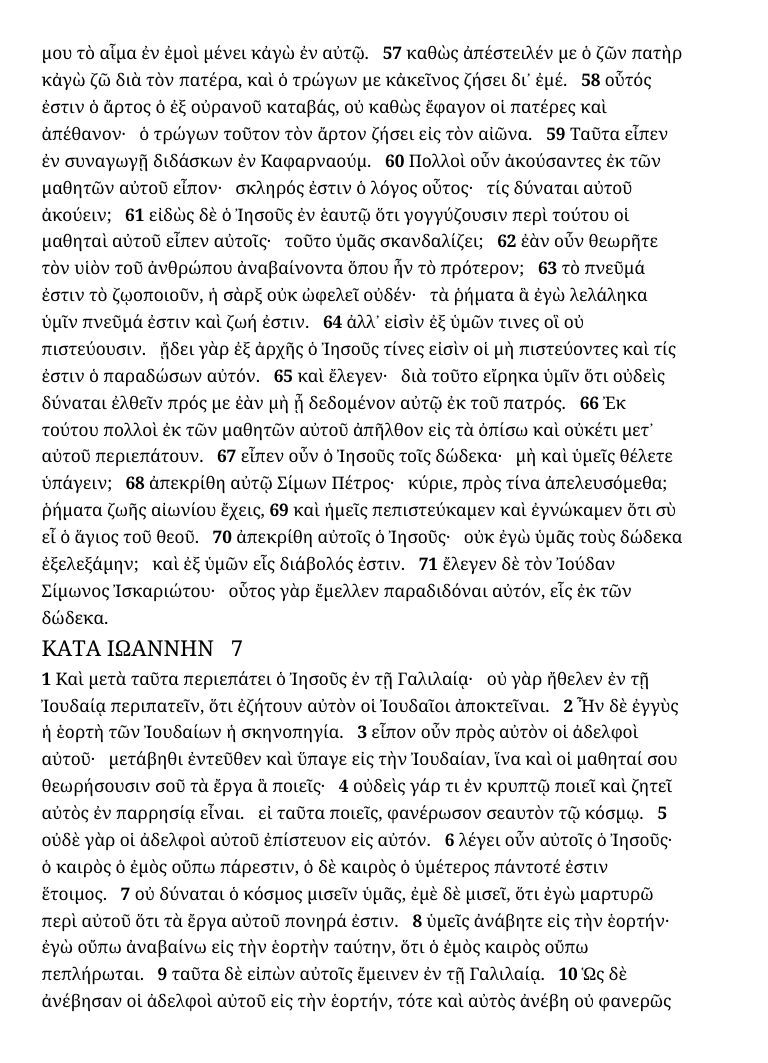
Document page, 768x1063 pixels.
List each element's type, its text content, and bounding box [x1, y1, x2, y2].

text μου τὸ αἷμα ἐν ἐμοὶ μένει κἀγὼ ἐν αὐτῷ. 57 καθὼς ἀπέστειλέν με ὁ ζῶν πατὴρ κἀγὼ ζῶ διὰ τὸν πατέρα, καὶ ὁ τρώγων με κἀκεῖνος ζήσει δι᾽ ἐμέ. 58 οὗτός ἐστιν ὁ ἄρτος ὁ ἐξ οὐρανοῦ καταβάς, οὐ καθὼς ἔφαγον οἱ πατέρες καὶ ἀπέθανον· ὁ τρώγων τοῦτον τὸν ἄρτον ζήσει εἰς τὸν αἰῶνα. 59 Ταῦτα εἶπεν ἐν συναγωγῇ διδάσκων ἐν Καφαρναούμ. 60 Πολλοὶ οὖν ἀκούσαντες ἐκ τῶν μαθητῶν αὐτοῦ εἶπον· σκληρός ἐστιν ὁ λόγος οὗτος· τίς δύναται αὐτοῦ ἀκούειν; 61 εἰδὼς δὲ ὁ Ἰησοῦς ἐν ἑαυτῷ ὅτι γογγύζουσιν περὶ τούτου οἱ μαθηταὶ αὐτοῦ εἶπεν αὐτοῖς· τοῦτο ὑμᾶς σκανδαλίζει; 62 ἐὰν οὖν θεωρῆτε τὸν υἱὸν τοῦ ἀνθρώπου ἀναβαίνοντα ὅπου ἦν τὸ πρότερον; 63 τὸ πνεῦμά ἐστιν τὸ ζῳοποιοῦν, ἡ σὰρξ οὐκ ὠφελεῖ οὐδέν· τὰ ῥήματα ἃ ἐγὼ λελάληκα ὑμῖν πνεῦμά ἐστιν καὶ ζωή ἐστιν. 64 ἀλλ᾽ εἰσὶν ἐξ ὑμῶν τινες οἳ οὐ πιστεύουσιν. ᾔδει γὰρ ἐξ ἀρχῆς ὁ Ἰησοῦς τίνες εἰσὶν οἱ μὴ πιστεύοντες καὶ τίς ἐστιν ὁ παραδώσων αὐτόν. 65 καὶ ἔλεγεν· διὰ τοῦτο εἴρηκα ὑμῖν ὅτι οὐδεὶς δύναται ἐλθεῖν πρός με ἐὰν μὴ ᾖ δεδομένον αὐτῷ ἐκ τοῦ πατρός. 66 Ἐκ τούτου πολλοὶ ἐκ τῶν μαθητῶν αὐτοῦ ἀπῆλθον εἰς τὰ ὀπίσω καὶ οὐκέτι μετ᾽ αὐτοῦ περιεπάτουν. 67 εἶπεν οὖν ὁ Ἰησοῦς τοῖς δώδεκα· μὴ καὶ ὑμεῖς θέλετε ὑπάγειν; 68 ἀπεκρίθη αὐτῷ Σίμων Πέτρος· κύριε, πρὸς τίνα ἀπελευσόμεθα; ῥήματα ζωῆς αἰωνίου ἔχεις, 69 καὶ ἡμεῖς πεπιστεύκαμεν καὶ ἐγνώκαμεν ὅτι σὺ εἶ ὁ ἅγιος τοῦ θεοῦ. 70 ἀπεκρίθη αὐτοῖς ὁ Ἰησοῦς· οὐκ ἐγὼ ὑμᾶς τοὺς δώδεκα ἐξελεξάμην; καὶ ἐξ ὑμῶν εἷς διάβολός ἐστιν. 71 ἔλεγεν δὲ τὸν Ἰούδαν Σίμωνος Ἰσκαριώτου· οὗτος γὰρ ἔμελλεν παραδιδόναι αὐτόν, εἷς ἐκ τῶν δώδεκα. [41, 41, 685, 629]
text 1 Καὶ μετὰ ταῦτα περιεπάτει ὁ Ἰησοῦς ἐν τῇ Γαλιλαίᾳ· οὐ γὰρ ἤθελεν ἐν τῇ Ἰουδαίᾳ περιπατεῖν, ὅτι ἐζήτουν αὐτὸν οἱ Ἰουδαῖοι ἀποκτεῖναι. 2 Ἦν δὲ ἐγγὺς ἡ ἑορτὴ τῶν Ἰουδαίων ἡ σκηνοπηγία. 3 εἶπον οὖν πρὸς αὐτὸν οἱ ἀδελφοὶ αὐτοῦ· μετάβηθι ἐντεῦθεν καὶ ὕπαγε εἰς τὴν Ἰουδαίαν, ἵνα καὶ οἱ μαθηταί σου θεωρήσουσιν σοῦ τὰ ἔργα ἃ ποιεῖς· 4 οὐδεὶς γάρ τι ἐν κρυπτῷ ποιεῖ καὶ ζητεῖ αὐτὸς ἐν παρρησίᾳ εἶναι. εἰ ταῦτα ποιεῖς, φανέρωσον σεαυτὸν τῷ κόσμῳ. 5 οὐδὲ γὰρ οἱ ἀδελφοὶ αὐτοῦ ἐπίστευον εἰς αὐτόν. 6 λέγει οὖν αὐτοῖς ὁ Ἰησοῦς· ὁ καιρὸς ὁ ἐμὸς οὔπω πάρεστιν, ὁ δὲ καιρὸς ὁ ὑμέτερος πάντοτέ ἐστιν ἕτοιμος. 7 οὐ δύναται ὁ κόσμος μισεῖν ὑμᾶς, ἐμὲ δὲ μισεῖ, ὅτι ἐγὼ μαρτυρῶ περὶ αὐτοῦ ὅτι τὰ ἔργα αὐτοῦ πονηρά ἐστιν. 8 ὑμεῖς ἀνάβητε εἰς τὴν ἑορτήν· ἐγὼ οὔπω ἀναβαίνω εἰς τὴν ἑορτὴν ταύτην, ὅτι ὁ ἐμὸς καιρὸς οὔπω πεπλήρωται. 9 ταῦτα δὲ εἰπὼν αὐτοῖς ἔμεινεν ἐν τῇ Γαλιλαίᾳ. 10 Ὡς δὲ ἀνέβησαν οἱ ἀδελφοὶ αὐτοῦ εἰς τὴν ἑορτήν, τότε καὶ αὐτὸς ἀνέβη οὐ φανερῶς [41, 667, 685, 1013]
text ΚΑΤΑ ΙΩΑΝΝΗΝ 7 [41, 633, 685, 662]
